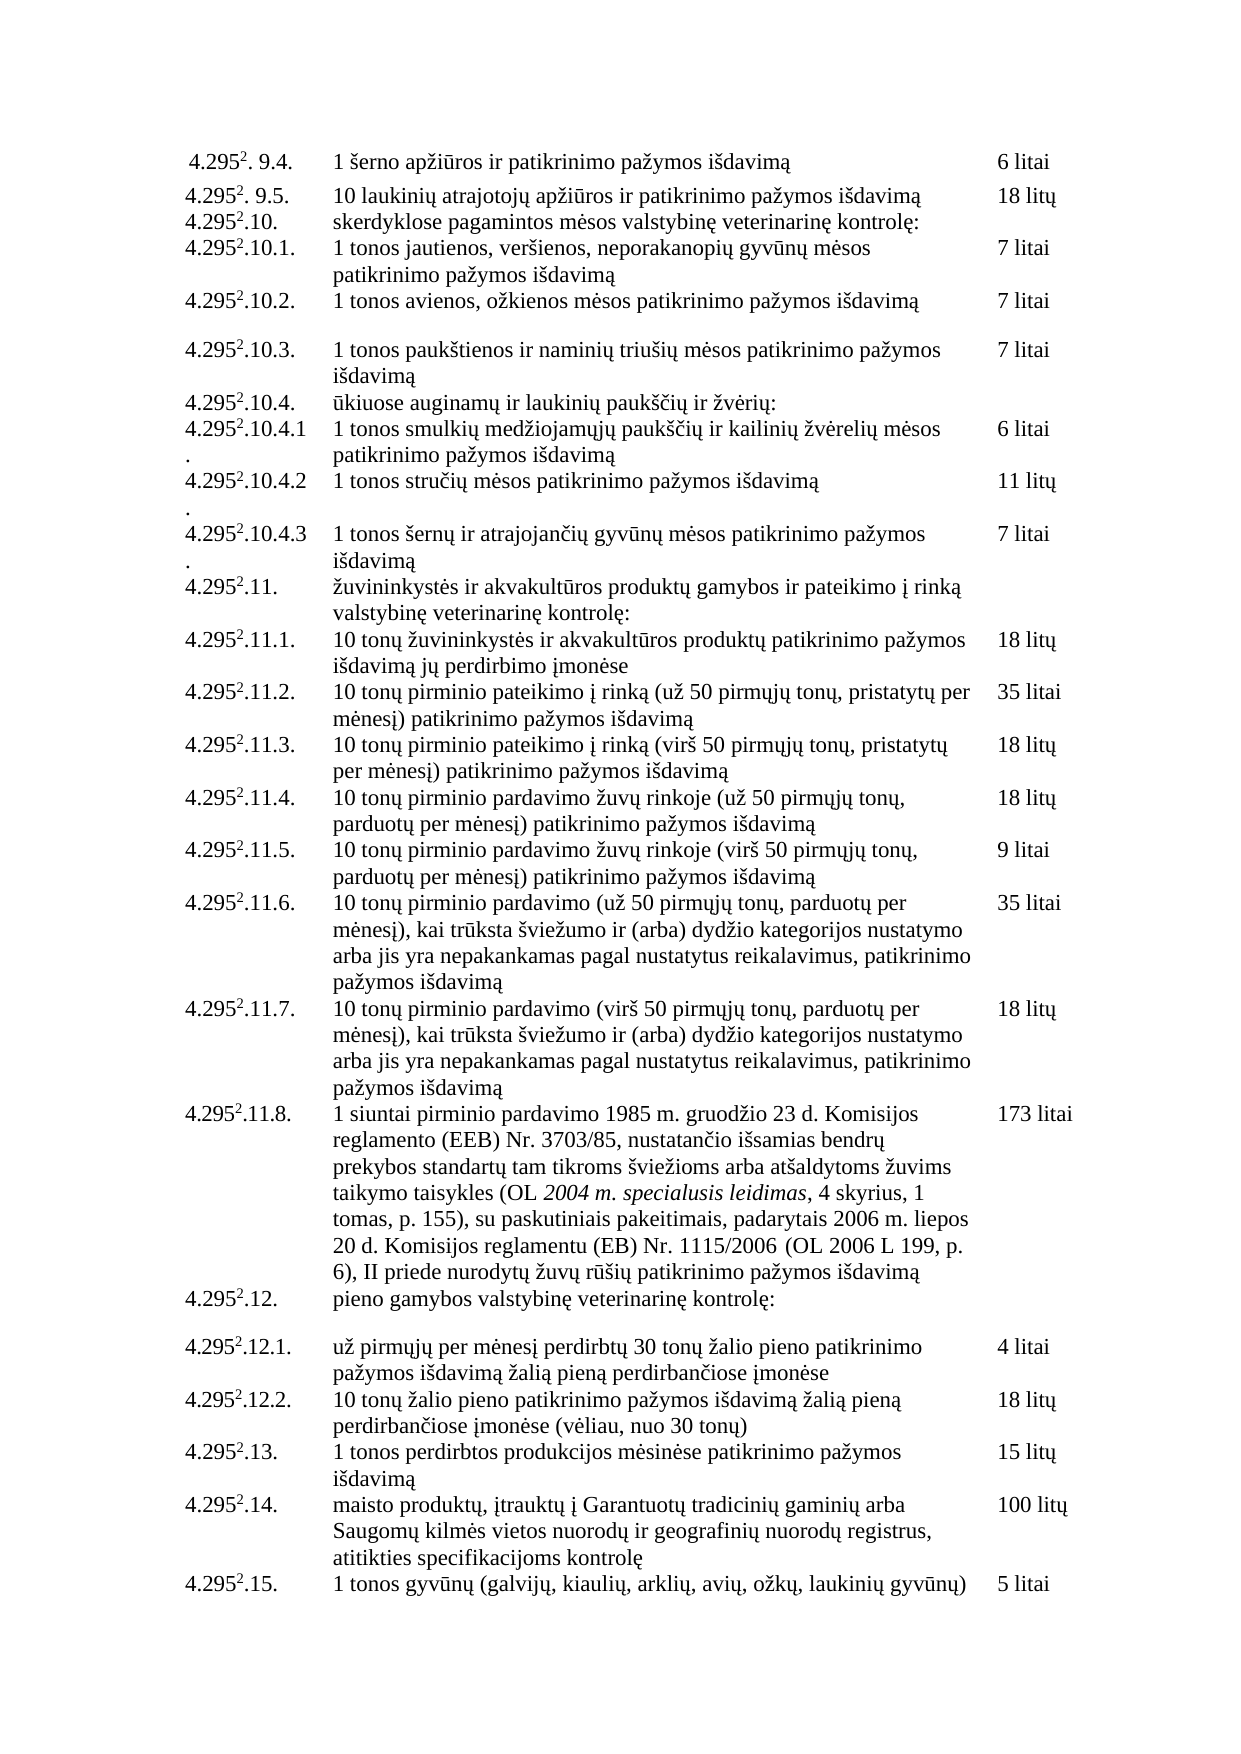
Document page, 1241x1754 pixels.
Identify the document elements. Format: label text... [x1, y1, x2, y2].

table_cell už pirmųjų per mėnesį perdirbtų 30 tonų žalio pieno patikrinimo pažymos išdavimą žalią pieną perdirbančiose įmonėse [321, 1333, 986, 1386]
table_cell 4.2952.14. [174, 1491, 321, 1570]
table_cell 18 litų [986, 182, 1148, 208]
table_cell 4.2952.10.2. [174, 287, 321, 336]
table_cell žuvininkystės ir akvakultūros produktų gamybos ir pateikimo į rinką valstybinę veterinarinę kontrolę: [321, 573, 986, 626]
table_cell 4.2952.11.3. [174, 731, 321, 784]
table_cell maisto produktų, įtrauktų į Garantuotų tradicinių gaminių arba Saugomų kilmės vietos nuorodų ir geografinių nuorodų registrus, atitikties specifikacijoms kontrolę [321, 1491, 986, 1570]
table_cell 4.2952.11.8. [174, 1100, 321, 1284]
table_cell 7 litai [986, 520, 1148, 573]
table_cell 100 litų [986, 1491, 1148, 1570]
table_cell 173 litai [986, 1100, 1148, 1284]
table_cell 18 litų [986, 995, 1148, 1100]
table_cell 1 šerno apžiūros ir patikrinimo pažymos išdavimą [321, 148, 986, 182]
table_cell [986, 1285, 1148, 1333]
table_cell 1 tonos jautienos, veršienos, neporakanopių gyvūnų mėsos patikrinimo pažymos išdavimą [321, 235, 986, 287]
table_cell 1 tonos gyvūnų (galvijų, kiaulių, arklių, avių, ožkų, laukinių gyvūnų) [321, 1570, 986, 1597]
table_cell 18 litų [986, 731, 1148, 784]
table_cell [986, 389, 1148, 415]
table_cell 4.2952.10.4. [174, 389, 321, 415]
table_cell 35 litai [986, 679, 1148, 731]
table_cell 35 litai [986, 889, 1148, 995]
table_cell 6 litai [986, 148, 1148, 182]
table_cell 1 tonos perdirbtos produkcijos mėsinėse patikrinimo pažymos išdavimą [321, 1439, 986, 1491]
table_cell 1 siuntai pirminio pardavimo 1985 m. gruodžio 23 d. Komisijos reglamento (EEB) Nr. 3703/85, nustatančio išsamias bendrų prekybos standartų tam tikroms šviežioms arba atšaldytoms žuvims taikymo taisykles (OL 2004 m. specialusis leidimas, 4 skyrius, 1 tomas, p. 155), su paskutiniais pakeitimais, padarytais 2006 m. liepos 20 d. Komisijos reglamentu (EB) Nr. 1115/2006 (OL 2006 L 199, p. 6), II priede nurodytų žuvų rūšių patikrinimo pažymos išdavimą [321, 1100, 986, 1284]
table_cell 11 litų [986, 468, 1148, 520]
table_cell skerdyklose pagamintos mėsos valstybinę veterinarinę kontrolę: [321, 208, 986, 234]
table_cell 10 tonų pirminio pardavimo (virš 50 pirmųjų tonų, parduotų per mėnesį), kai trūksta šviežumo ir (arba) dydžio kategorijos nustatymo arba jis yra nepakankamas pagal nustatytus reikalavimus, patikrinimo pažymos išdavimą [321, 995, 986, 1100]
table_cell 1 tonos smulkių medžiojamųjų paukščių ir kailinių žvėrelių mėsos patikrinimo pažymos išdavimą [321, 415, 986, 468]
table_cell 4.2952. 9.5. [174, 182, 321, 208]
table_cell [986, 208, 1148, 234]
table_cell 4.2952.10.1. [174, 235, 321, 287]
table_cell 7 litai [986, 336, 1148, 388]
table_cell 4.2952.12.1. [174, 1333, 321, 1386]
table_cell 10 tonų pirminio pardavimo (už 50 pirmųjų tonų, parduotų per mėnesį), kai trūksta šviežumo ir (arba) dydžio kategorijos nustatymo arba jis yra nepakankamas pagal nustatytus reikalavimus, patikrinimo pažymos išdavimą [321, 889, 986, 995]
table_cell 5 litai [986, 1570, 1148, 1597]
table_cell 18 litų [986, 626, 1148, 678]
table_cell 4.2952.11.4. [174, 784, 321, 837]
table_cell 7 litai [986, 235, 1148, 287]
table_cell 10 tonų žuvininkystės ir akvakultūros produktų patikrinimo pažymos išdavimą jų perdirbimo įmonėse [321, 626, 986, 678]
table_cell [986, 573, 1148, 626]
table_cell 4.2952.10.4.3. [174, 520, 321, 573]
table_cell 18 litų [986, 1386, 1148, 1438]
table_cell 4.2952.12.2. [174, 1386, 321, 1438]
table_cell 10 tonų pirminio pateikimo į rinką (virš 50 pirmųjų tonų, pristatytų per mėnesį) patikrinimo pažymos išdavimą [321, 731, 986, 784]
table_cell 4.2952.12. [174, 1285, 321, 1333]
table_cell 18 litų [986, 784, 1148, 837]
table_cell 6 litai [986, 415, 1148, 468]
table_cell 10 tonų pirminio pateikimo į rinką (už 50 pirmųjų tonų, pristatytų per mėnesį) patikrinimo pažymos išdavimą [321, 679, 986, 731]
table_cell 7 litai [986, 287, 1148, 336]
table_cell 10 tonų žalio pieno patikrinimo pažymos išdavimą žalią pieną perdirbančiose įmonėse (vėliau, nuo 30 tonų) [321, 1386, 986, 1438]
table_cell 4.2952.11.6. [174, 889, 321, 995]
table_cell 4.2952.10. [174, 208, 321, 234]
table_cell 1 tonos avienos, ožkienos mėsos patikrinimo pažymos išdavimą [321, 287, 986, 336]
table_cell 4.2952.10.4.1. [174, 415, 321, 468]
table_cell 10 tonų pirminio pardavimo žuvų rinkoje (už 50 pirmųjų tonų, parduotų per mėnesį) patikrinimo pažymos išdavimą [321, 784, 986, 837]
table_cell 1 tonos stručių mėsos patikrinimo pažymos išdavimą [321, 468, 986, 520]
table_cell 4.2952.11. [174, 573, 321, 626]
table_cell 15 litų [986, 1439, 1148, 1491]
table_cell 4.2952.15. [174, 1570, 321, 1597]
table_cell 4.2952.11.5. [174, 837, 321, 889]
table_cell 4 litai [986, 1333, 1148, 1386]
table_cell pieno gamybos valstybinę veterinarinę kontrolę: [321, 1285, 986, 1333]
table_cell 10 tonų pirminio pardavimo žuvų rinkoje (virš 50 pirmųjų tonų, parduotų per mėnesį) patikrinimo pažymos išdavimą [321, 837, 986, 889]
table_cell 9 litai [986, 837, 1148, 889]
table_cell 4.2952.10.4.2. [174, 468, 321, 520]
table_cell 4.2952.11.7. [174, 995, 321, 1100]
table_cell 4.2952.11.1. [174, 626, 321, 678]
table_cell 10 laukinių atrajotojų apžiūros ir patikrinimo pažymos išdavimą [321, 182, 986, 208]
table_cell 4.2952.11.2. [174, 679, 321, 731]
table_cell 4.2952. 9.4. [177, 148, 321, 182]
table_cell 1 tonos šernų ir atrajojančių gyvūnų mėsos patikrinimo pažymos išdavimą [321, 520, 986, 573]
table_cell 4.2952.10.3. [174, 336, 321, 388]
table_cell 1 tonos paukštienos ir naminių triušių mėsos patikrinimo pažymos išdavimą [321, 336, 986, 388]
table_cell ūkiuose auginamų ir laukinių paukščių ir žvėrių: [321, 389, 986, 415]
table_cell 4.2952.13. [174, 1439, 321, 1491]
